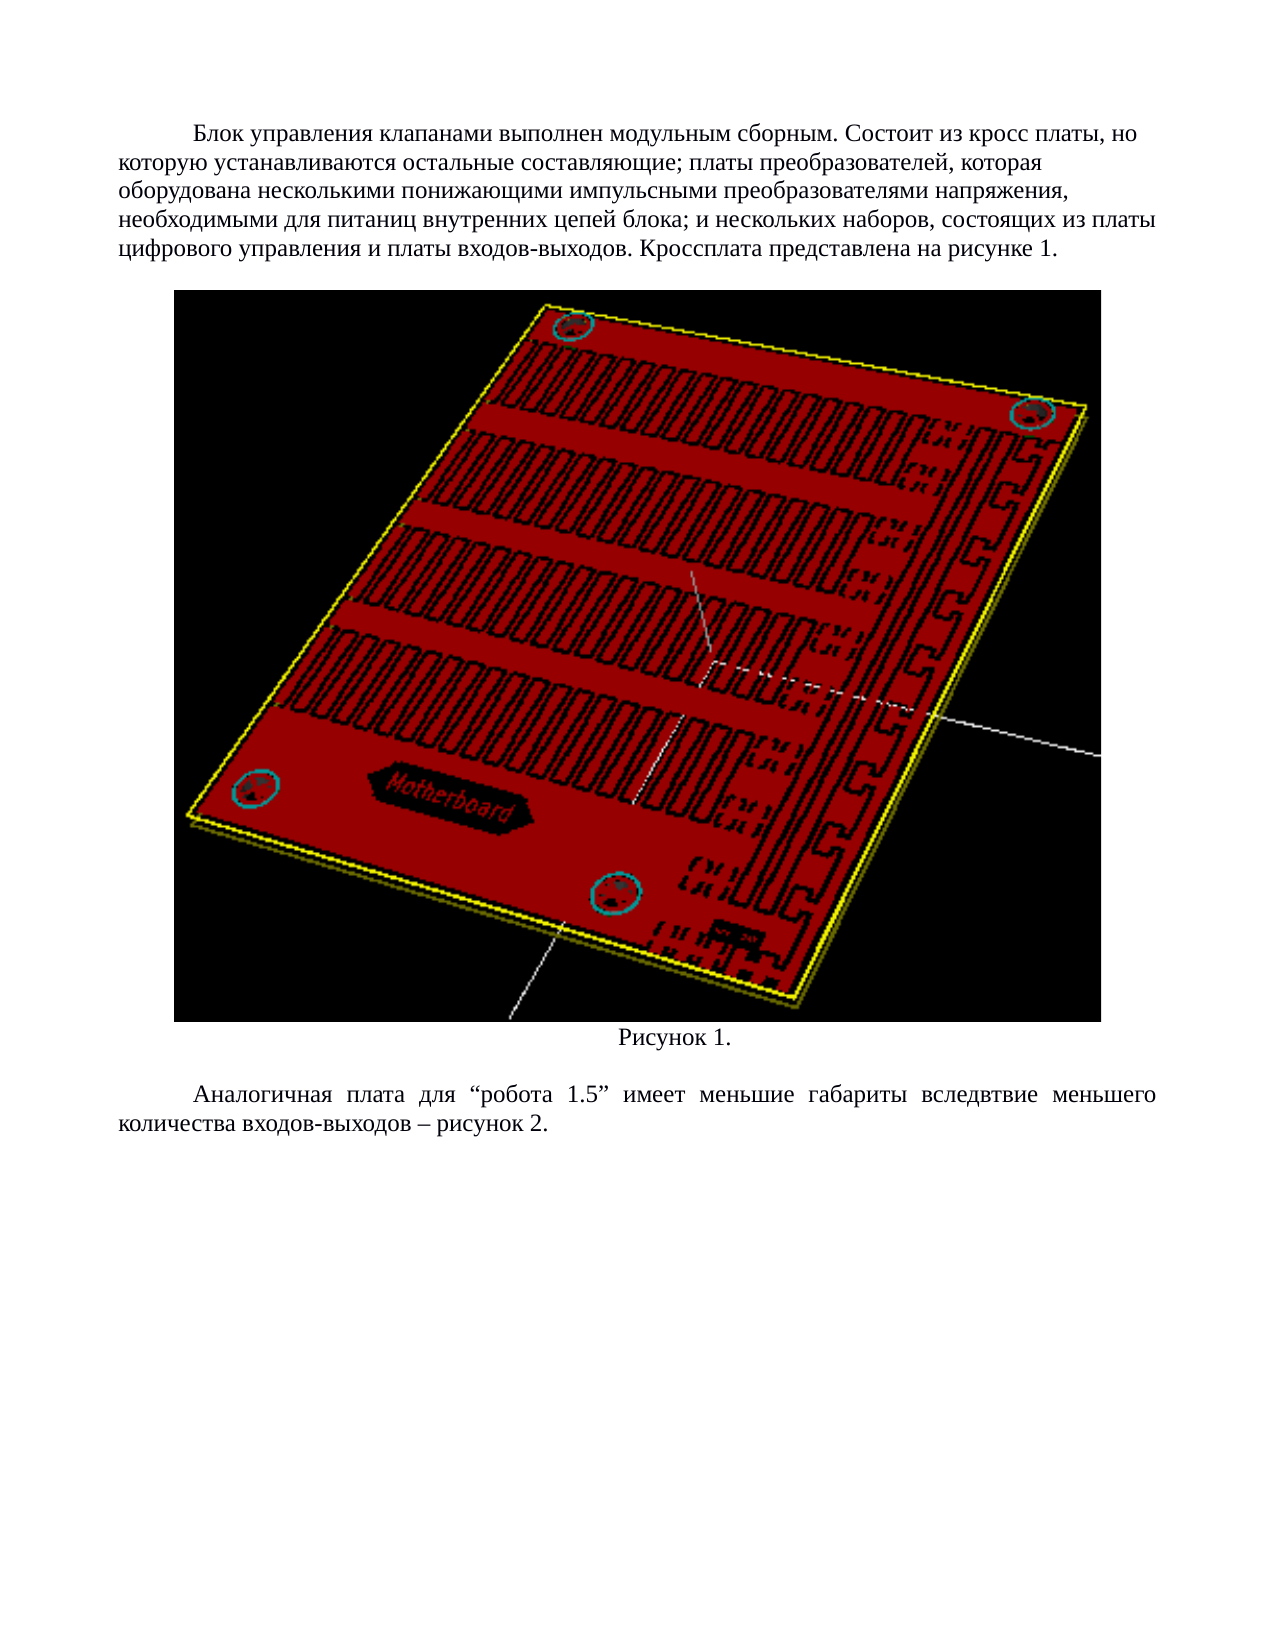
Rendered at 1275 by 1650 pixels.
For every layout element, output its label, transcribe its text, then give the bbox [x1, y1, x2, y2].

text Рисунок 1. [118, 1022, 1157, 1051]
text Аналогичная плата для “робота 1.5” имеет меньшие габариты вследвтвие меньшего количества входов-выходов – рисунок 2. [118, 1079, 1157, 1137]
text Блок управления клапанами выполнен модульным сборным. Состоит из кросс платы, но которую устанавливаются остальные составляющие; платы преобразователей, которая оборудована несколькими понижающими импульсными преобразователями напряжения, необходимыми для питаниц внутренних цепей блока; и нескольких наборов, состоящих из платы цифрового управления и платы входов-выходов. Кроссплата представлена на рисунке 1. [118, 118, 1157, 262]
picture [174, 290, 1102, 1022]
